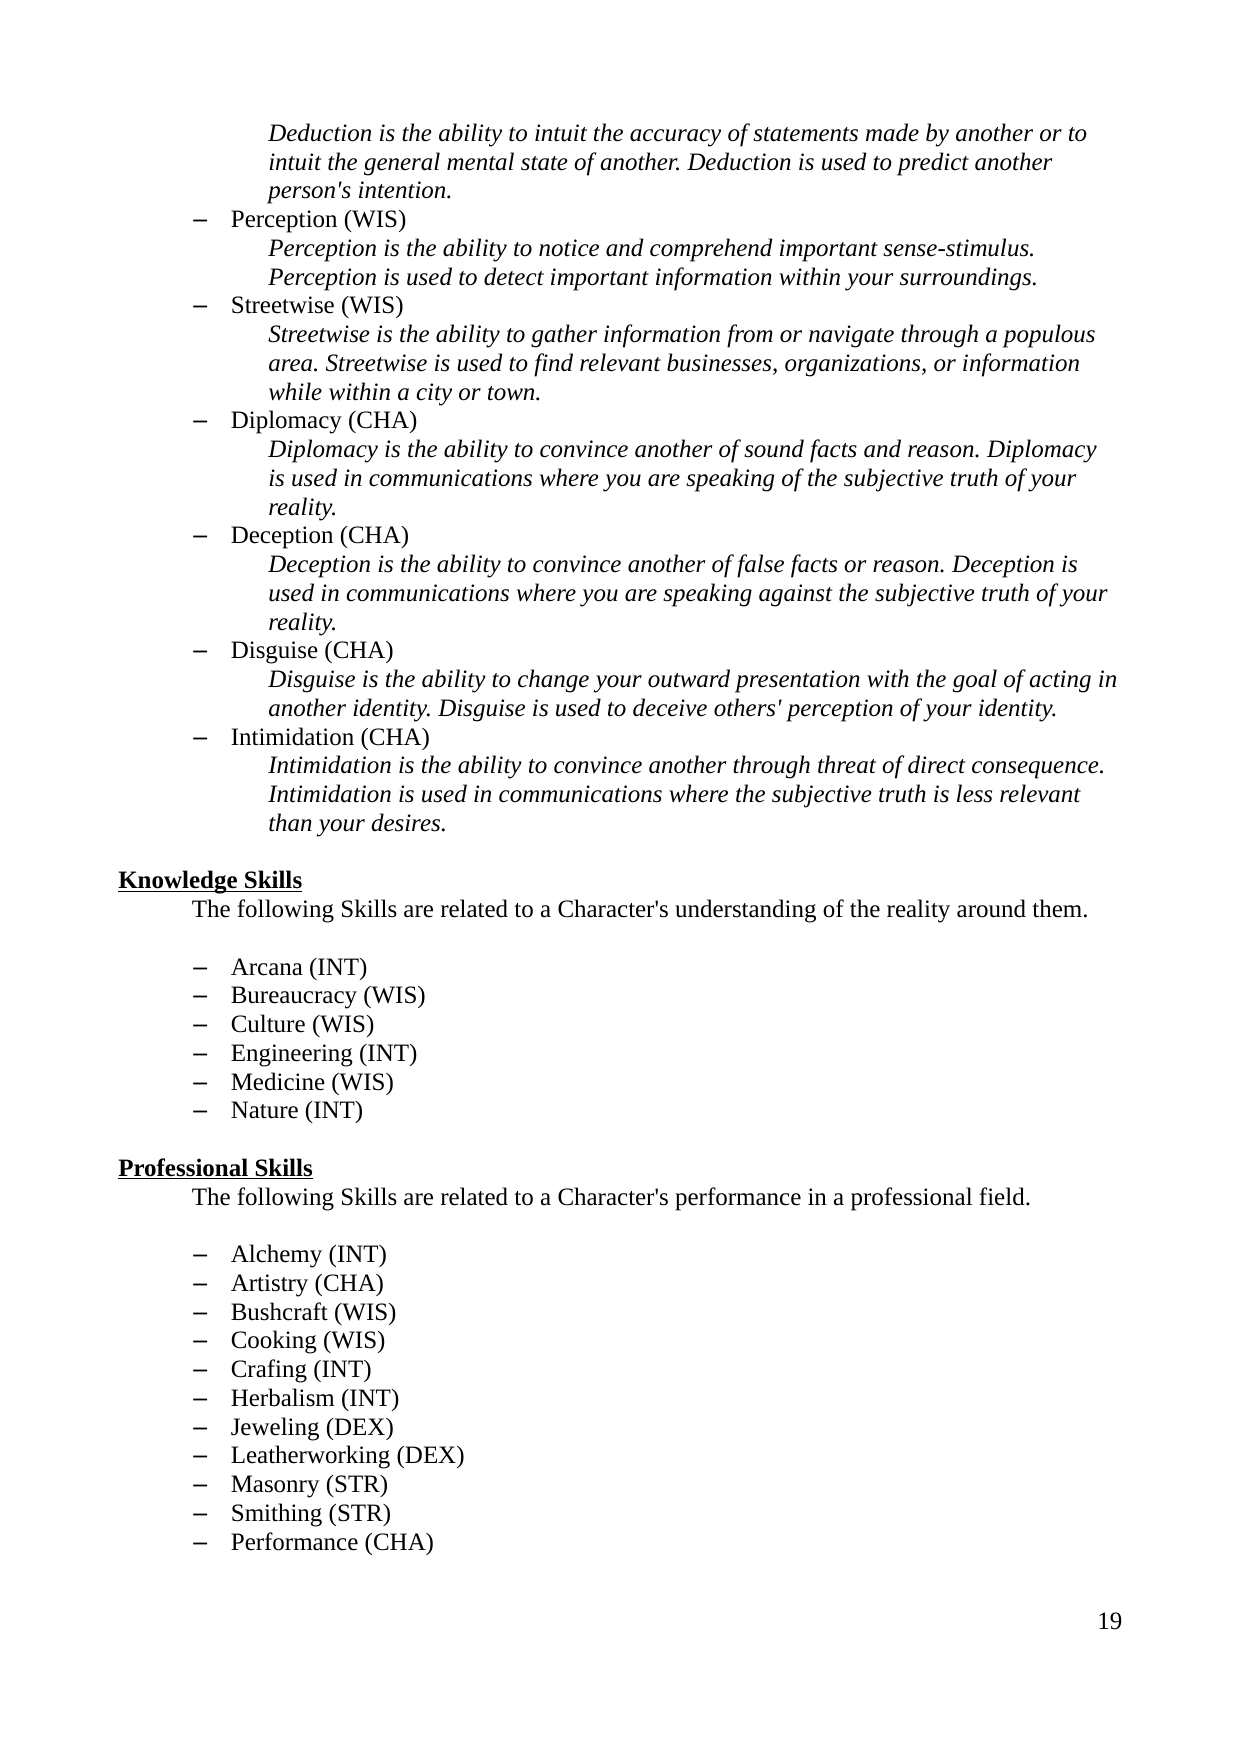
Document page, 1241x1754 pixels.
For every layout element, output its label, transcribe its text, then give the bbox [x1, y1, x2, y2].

list Perception (WIS) [193, 204, 1122, 233]
list Perception is the ability to notice and comprehend important sense-stimulus. Perception is used to detect important information within your surroundings. [231, 233, 1122, 291]
list Intimidation (CHA) [193, 722, 1122, 751]
list Performance (CHA) [193, 1527, 1122, 1556]
list Smithing (STR) [193, 1498, 1122, 1527]
list Masonry (STR) [193, 1469, 1122, 1498]
list Medicine (WIS) [193, 1067, 1122, 1096]
list Diplomacy (CHA) [193, 406, 1122, 434]
text The following Skills are related to a Character's understanding of the reality around them. [118, 894, 1122, 923]
list Deduction is the ability to intuit the accuracy of statements made by another or to intuit the general mental state of another. Deduction is used to predict another person's intention. [231, 118, 1122, 204]
list Streetwise (WIS) [193, 291, 1122, 319]
list Disguise is the ability to change your outward presentation with the goal of acting in another identity. Disguise is used to deceive others' perception of your identity. [231, 664, 1122, 722]
list Cooking (WIS) [193, 1326, 1122, 1354]
list Engineering (INT) [193, 1038, 1122, 1067]
list Deception (CHA) [193, 521, 1122, 549]
list Culture (WIS) [193, 1009, 1122, 1038]
list Alchemy (INT) [193, 1239, 1122, 1268]
list Streetwise is the ability to gather information from or navigate through a populous area. Streetwise is used to find relevant businesses, organizations, or information while within a city or town. [231, 319, 1122, 406]
list Diplomacy is the ability to convince another of sound facts and reason. Diplomacy is used in communications where you are speaking of the subjective truth of your reality. [231, 434, 1122, 521]
list Nature (INT) [193, 1096, 1122, 1124]
text Professional Skills [118, 1153, 1122, 1182]
list Crafing (INT) [193, 1354, 1122, 1383]
list Bureaucracy (WIS) [193, 981, 1122, 1009]
list Intimidation is the ability to convince another through threat of direct consequence. Intimidation is used in communications where the subjective truth is less relevant than your desires. [231, 751, 1122, 837]
list Bushcraft (WIS) [193, 1297, 1122, 1326]
list Herbalism (INT) [193, 1383, 1122, 1412]
list Artistry (CHA) [193, 1268, 1122, 1297]
list Disguise (CHA) [193, 636, 1122, 664]
list Jeweling (DEX) [193, 1412, 1122, 1441]
text Knowledge Skills [118, 866, 1122, 894]
text The following Skills are related to a Character's performance in a professional field. [118, 1182, 1122, 1211]
list Leatherworking (DEX) [193, 1441, 1122, 1469]
list Deception is the ability to convince another of false facts or reason. Deception is used in communications where you are speaking against the subjective truth of your reality. [231, 549, 1122, 636]
list Arcana (INT) [193, 952, 1122, 981]
